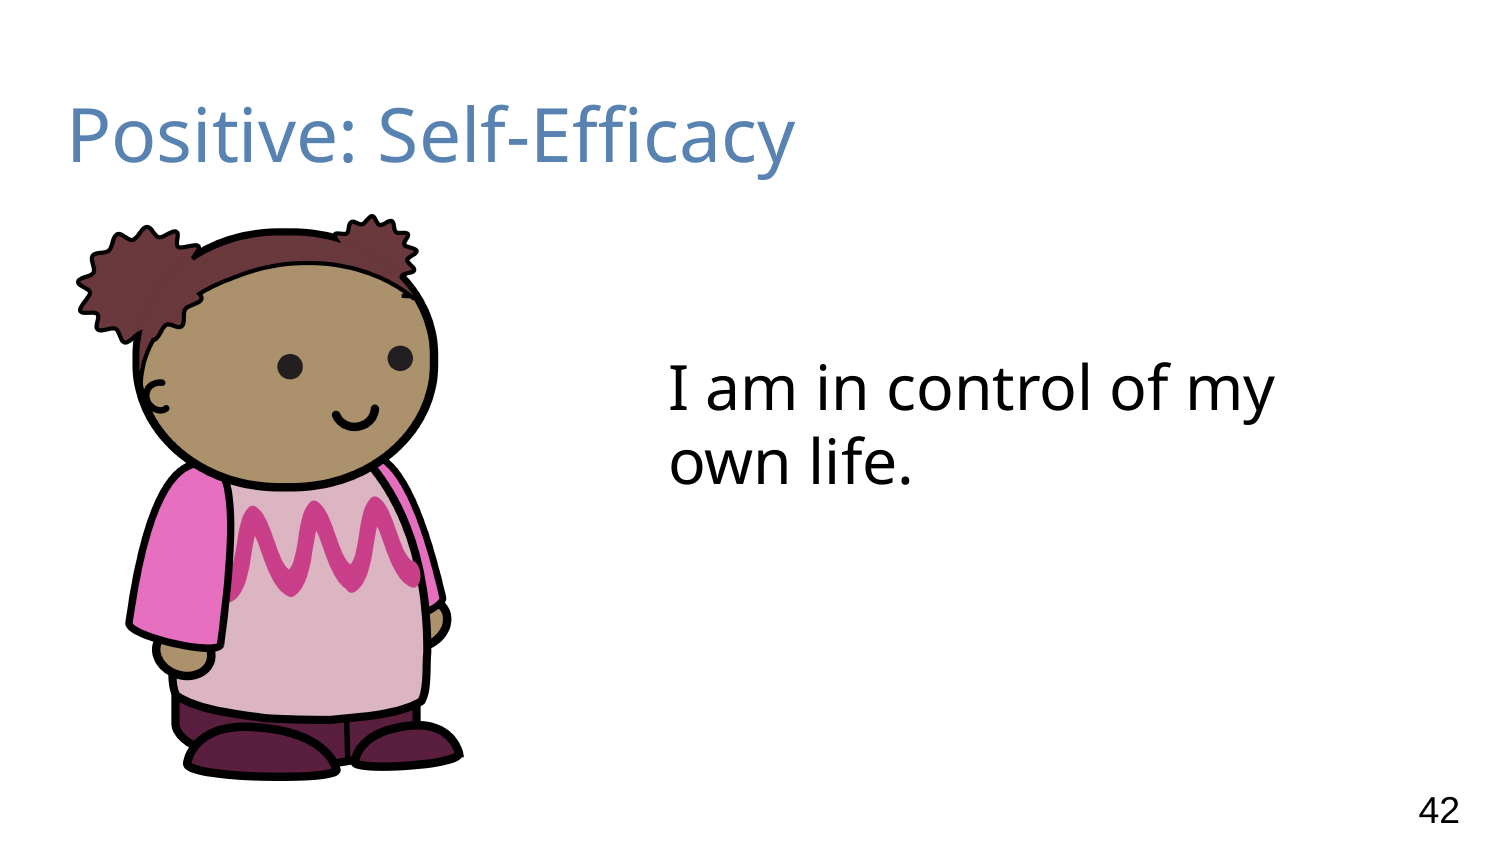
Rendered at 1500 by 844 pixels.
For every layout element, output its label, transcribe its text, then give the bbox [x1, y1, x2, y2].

text_box I am in control of my own life. [653, 332, 1308, 639]
picture [76, 214, 464, 781]
title Positive: Self-Efficacy [51, 72, 1449, 167]
